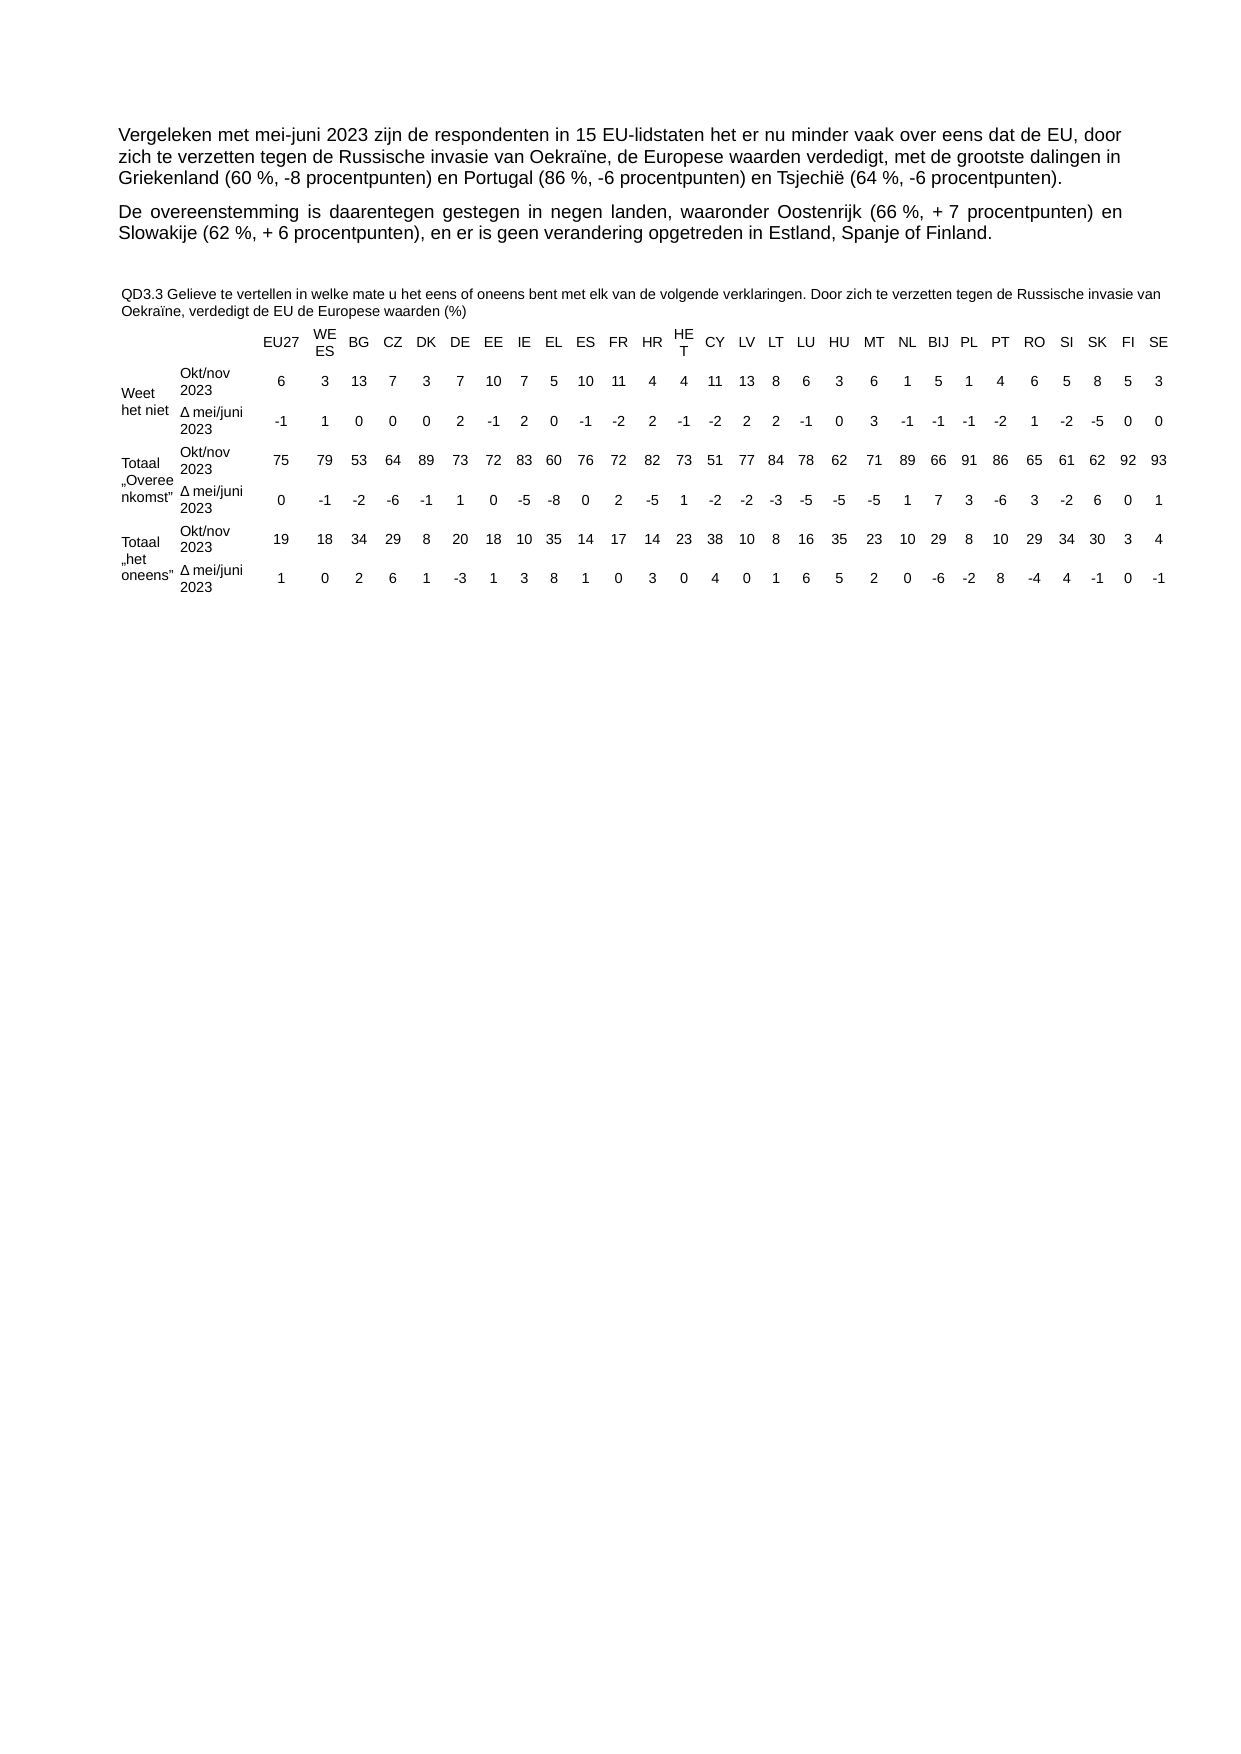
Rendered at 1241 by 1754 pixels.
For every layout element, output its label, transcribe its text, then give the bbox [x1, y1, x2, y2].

table_cell Δ mei/juni 2023 [177, 480, 254, 519]
table_cell 3 [1142, 362, 1175, 401]
table_cell -4 [1016, 559, 1052, 598]
table_cell -2 [698, 480, 732, 519]
table_cell LV [732, 323, 761, 362]
table_cell 13 [732, 362, 761, 401]
table_cell 71 [856, 441, 892, 480]
table_cell 3 [856, 401, 892, 441]
table_cell Δ mei/juni 2023 [177, 559, 254, 598]
table_cell BG [341, 323, 376, 362]
table_cell 4 [635, 362, 669, 401]
table_cell -2 [1053, 480, 1081, 519]
table_cell 2 [341, 559, 376, 598]
table_cell 0 [602, 559, 635, 598]
table_cell -5 [790, 480, 822, 519]
table_cell 0 [822, 401, 856, 441]
table_cell 0 [1142, 401, 1175, 441]
table_cell 2 [732, 401, 761, 441]
table_cell 0 [341, 401, 376, 441]
table_cell 2 [602, 480, 635, 519]
table_cell -5 [635, 480, 669, 519]
table_header QD3.3 Gelieve te vertellen in welke mate u het eens of oneens bent met elk van de volgende verklaringen. Door zich te verzetten tegen de Russische invasie van Oekraïne, verdedigt de EU de Europese waarden (%) [118, 283, 1175, 322]
table_cell [177, 323, 254, 362]
table_cell 60 [538, 441, 569, 480]
table_cell 6 [856, 362, 892, 401]
table_cell NL [892, 323, 923, 362]
table_cell 53 [341, 441, 376, 480]
table_cell 89 [892, 441, 923, 480]
table_cell IE [510, 323, 538, 362]
table_cell PL [954, 323, 984, 362]
table_cell 61 [1053, 441, 1081, 480]
table_cell -1 [670, 401, 698, 441]
table_cell 1 [443, 480, 477, 519]
table_cell EE [477, 323, 510, 362]
table_cell 82 [635, 441, 669, 480]
table_cell 19 [254, 519, 308, 559]
table_cell 2 [856, 559, 892, 598]
table_cell 4 [984, 362, 1016, 401]
table_cell -3 [443, 559, 477, 598]
table_cell EL [538, 323, 569, 362]
table_cell 13 [341, 362, 376, 401]
table_cell 7 [376, 362, 409, 401]
table_cell 73 [443, 441, 477, 480]
table_cell 51 [698, 441, 732, 480]
table_cell 35 [822, 519, 856, 559]
table_cell 72 [477, 441, 510, 480]
table_cell 2 [761, 401, 790, 441]
table_cell 7 [923, 480, 954, 519]
table_cell 23 [856, 519, 892, 559]
table_cell 3 [409, 362, 443, 401]
table_cell 38 [698, 519, 732, 559]
table_cell 20 [443, 519, 477, 559]
table_cell -8 [538, 480, 569, 519]
table_cell 3 [308, 362, 341, 401]
table_cell 4 [698, 559, 732, 598]
table_cell WEES [308, 323, 341, 362]
table_cell 0 [1114, 401, 1142, 441]
table_cell -1 [569, 401, 602, 441]
table_cell 3 [1016, 480, 1052, 519]
table_cell 1 [1142, 480, 1175, 519]
table_cell 0 [892, 559, 923, 598]
table_cell 6 [254, 362, 308, 401]
table_cell CZ [376, 323, 409, 362]
table_cell -1 [477, 401, 510, 441]
table_cell -2 [341, 480, 376, 519]
table_cell Δ mei/juni 2023 [177, 401, 254, 441]
table_cell -2 [732, 480, 761, 519]
table_cell 0 [308, 559, 341, 598]
table_cell -2 [602, 401, 635, 441]
table_cell 10 [477, 362, 510, 401]
table_cell 8 [1081, 362, 1114, 401]
table_cell 64 [376, 441, 409, 480]
table_cell 0 [1114, 559, 1142, 598]
table_cell Okt/nov 2023 [177, 441, 254, 480]
table_cell 0 [538, 401, 569, 441]
table_cell 29 [376, 519, 409, 559]
table_cell SK [1081, 323, 1114, 362]
text Vergeleken met mei-juni 2023 zijn de respondenten in 15 EU-lidstaten het er nu minder vaak over eens dat de EU, door zich te verzetten tegen de Russische invasie van Oekraïne, de Europese waarden verdedigt, met de grootste dalingen in Griekenland (60 %, -8 procentpunten) en Portugal (86 %, -6 procentpunten) en Tsjechië (64 %, -6 procentpunten). [118, 124, 1122, 189]
table_cell 65 [1016, 441, 1052, 480]
table_cell 1 [254, 559, 308, 598]
table_cell Okt/nov 2023 [177, 362, 254, 401]
table_cell HU [822, 323, 856, 362]
table_cell -1 [308, 480, 341, 519]
table_cell 5 [1114, 362, 1142, 401]
table_cell -1 [923, 401, 954, 441]
table_cell 2 [510, 401, 538, 441]
table_cell -2 [1053, 401, 1081, 441]
table_cell 77 [732, 441, 761, 480]
table_cell -2 [698, 401, 732, 441]
table_cell 8 [954, 519, 984, 559]
table_cell 6 [376, 559, 409, 598]
table_cell -5 [822, 480, 856, 519]
table_cell 1 [409, 559, 443, 598]
table_cell -1 [1081, 559, 1114, 598]
table_cell MT [856, 323, 892, 362]
table_cell 34 [1053, 519, 1081, 559]
table_cell LT [761, 323, 790, 362]
table_cell 23 [670, 519, 698, 559]
table_cell 0 [376, 401, 409, 441]
table_cell 3 [635, 559, 669, 598]
table_cell 93 [1142, 441, 1175, 480]
table_cell 1 [892, 480, 923, 519]
table_cell 11 [698, 362, 732, 401]
table_cell 0 [1114, 480, 1142, 519]
table_cell 62 [822, 441, 856, 480]
table_cell 3 [510, 559, 538, 598]
table_cell 4 [670, 362, 698, 401]
table_cell -5 [510, 480, 538, 519]
table_cell 5 [1053, 362, 1081, 401]
table_cell LU [790, 323, 822, 362]
table_cell 83 [510, 441, 538, 480]
table_cell 5 [923, 362, 954, 401]
table_cell 8 [984, 559, 1016, 598]
table_cell 1 [477, 559, 510, 598]
text De overeenstemming is daarentegen gestegen in negen landen, waaronder Oostenrijk (66 %, + 7 procentpunten) en Slowakije (62 %, + 6 procentpunten), en er is geen verandering opgetreden in Estland, Spanje of Finland. [118, 201, 1122, 244]
table_cell 8 [409, 519, 443, 559]
table_cell 10 [732, 519, 761, 559]
table_cell 0 [732, 559, 761, 598]
table_cell RO [1016, 323, 1052, 362]
table_cell 1 [670, 480, 698, 519]
table_cell PT [984, 323, 1016, 362]
table_cell 7 [510, 362, 538, 401]
table_cell 6 [790, 559, 822, 598]
table_cell 6 [1016, 362, 1052, 401]
table_cell -2 [984, 401, 1016, 441]
table_cell 2 [635, 401, 669, 441]
table_cell 66 [923, 441, 954, 480]
table_cell -1 [254, 401, 308, 441]
table_cell FR [602, 323, 635, 362]
table_cell Totaal „het oneens” [118, 519, 177, 598]
table_cell 6 [790, 362, 822, 401]
table_cell DK [409, 323, 443, 362]
table_cell 92 [1114, 441, 1142, 480]
table_cell EU27 [254, 323, 308, 362]
table_cell BIJ [923, 323, 954, 362]
table_cell 72 [602, 441, 635, 480]
table_cell -1 [892, 401, 923, 441]
table_cell -1 [790, 401, 822, 441]
table_cell 4 [1053, 559, 1081, 598]
table_cell SI [1053, 323, 1081, 362]
table_cell 3 [822, 362, 856, 401]
table_cell DE [443, 323, 477, 362]
table_cell 34 [341, 519, 376, 559]
table_cell SE [1142, 323, 1175, 362]
table_cell 8 [761, 362, 790, 401]
table_cell 6 [1081, 480, 1114, 519]
table_cell 2 [443, 401, 477, 441]
table_cell -1 [954, 401, 984, 441]
table_cell 8 [761, 519, 790, 559]
table_cell -2 [954, 559, 984, 598]
table_cell CY [698, 323, 732, 362]
table_cell 10 [569, 362, 602, 401]
table_cell 1 [1016, 401, 1052, 441]
table_cell 18 [308, 519, 341, 559]
table_cell 0 [569, 480, 602, 519]
table_cell 5 [822, 559, 856, 598]
table_cell -6 [376, 480, 409, 519]
table_cell ES [569, 323, 602, 362]
table_cell 5 [538, 362, 569, 401]
table_cell -1 [409, 480, 443, 519]
table_cell 30 [1081, 519, 1114, 559]
table_cell 0 [670, 559, 698, 598]
table_cell Okt/nov 2023 [177, 519, 254, 559]
table_cell 1 [761, 559, 790, 598]
table_cell 79 [308, 441, 341, 480]
table_cell HET [670, 323, 698, 362]
table_cell 3 [1114, 519, 1142, 559]
table_cell -1 [1142, 559, 1175, 598]
table_cell 1 [308, 401, 341, 441]
table_cell 8 [538, 559, 569, 598]
table_cell 35 [538, 519, 569, 559]
table_cell 16 [790, 519, 822, 559]
table_cell 29 [1016, 519, 1052, 559]
table_cell 1 [892, 362, 923, 401]
table_cell 29 [923, 519, 954, 559]
table_cell -5 [856, 480, 892, 519]
table_cell 11 [602, 362, 635, 401]
table_cell 3 [954, 480, 984, 519]
table_cell 62 [1081, 441, 1114, 480]
table_cell 89 [409, 441, 443, 480]
table_cell 10 [892, 519, 923, 559]
table_cell 14 [569, 519, 602, 559]
table_cell 14 [635, 519, 669, 559]
table_cell 18 [477, 519, 510, 559]
table_cell 91 [954, 441, 984, 480]
table_cell Weet het niet [118, 362, 177, 441]
table_cell 73 [670, 441, 698, 480]
table_cell 75 [254, 441, 308, 480]
table_cell 1 [954, 362, 984, 401]
table_cell 4 [1142, 519, 1175, 559]
table_cell FI [1114, 323, 1142, 362]
table_cell 1 [569, 559, 602, 598]
table_cell -3 [761, 480, 790, 519]
table_cell 0 [254, 480, 308, 519]
table_cell 10 [510, 519, 538, 559]
table_cell Totaal „Overeenkomst” [118, 441, 177, 519]
table_cell -6 [923, 559, 954, 598]
table_cell 84 [761, 441, 790, 480]
table_cell -6 [984, 480, 1016, 519]
table_cell 10 [984, 519, 1016, 559]
table_cell 17 [602, 519, 635, 559]
table_cell 78 [790, 441, 822, 480]
table_cell 0 [409, 401, 443, 441]
table_cell -5 [1081, 401, 1114, 441]
table_cell [118, 323, 177, 362]
table_cell 76 [569, 441, 602, 480]
table_cell 7 [443, 362, 477, 401]
table_cell HR [635, 323, 669, 362]
table_cell 86 [984, 441, 1016, 480]
table_cell 0 [477, 480, 510, 519]
